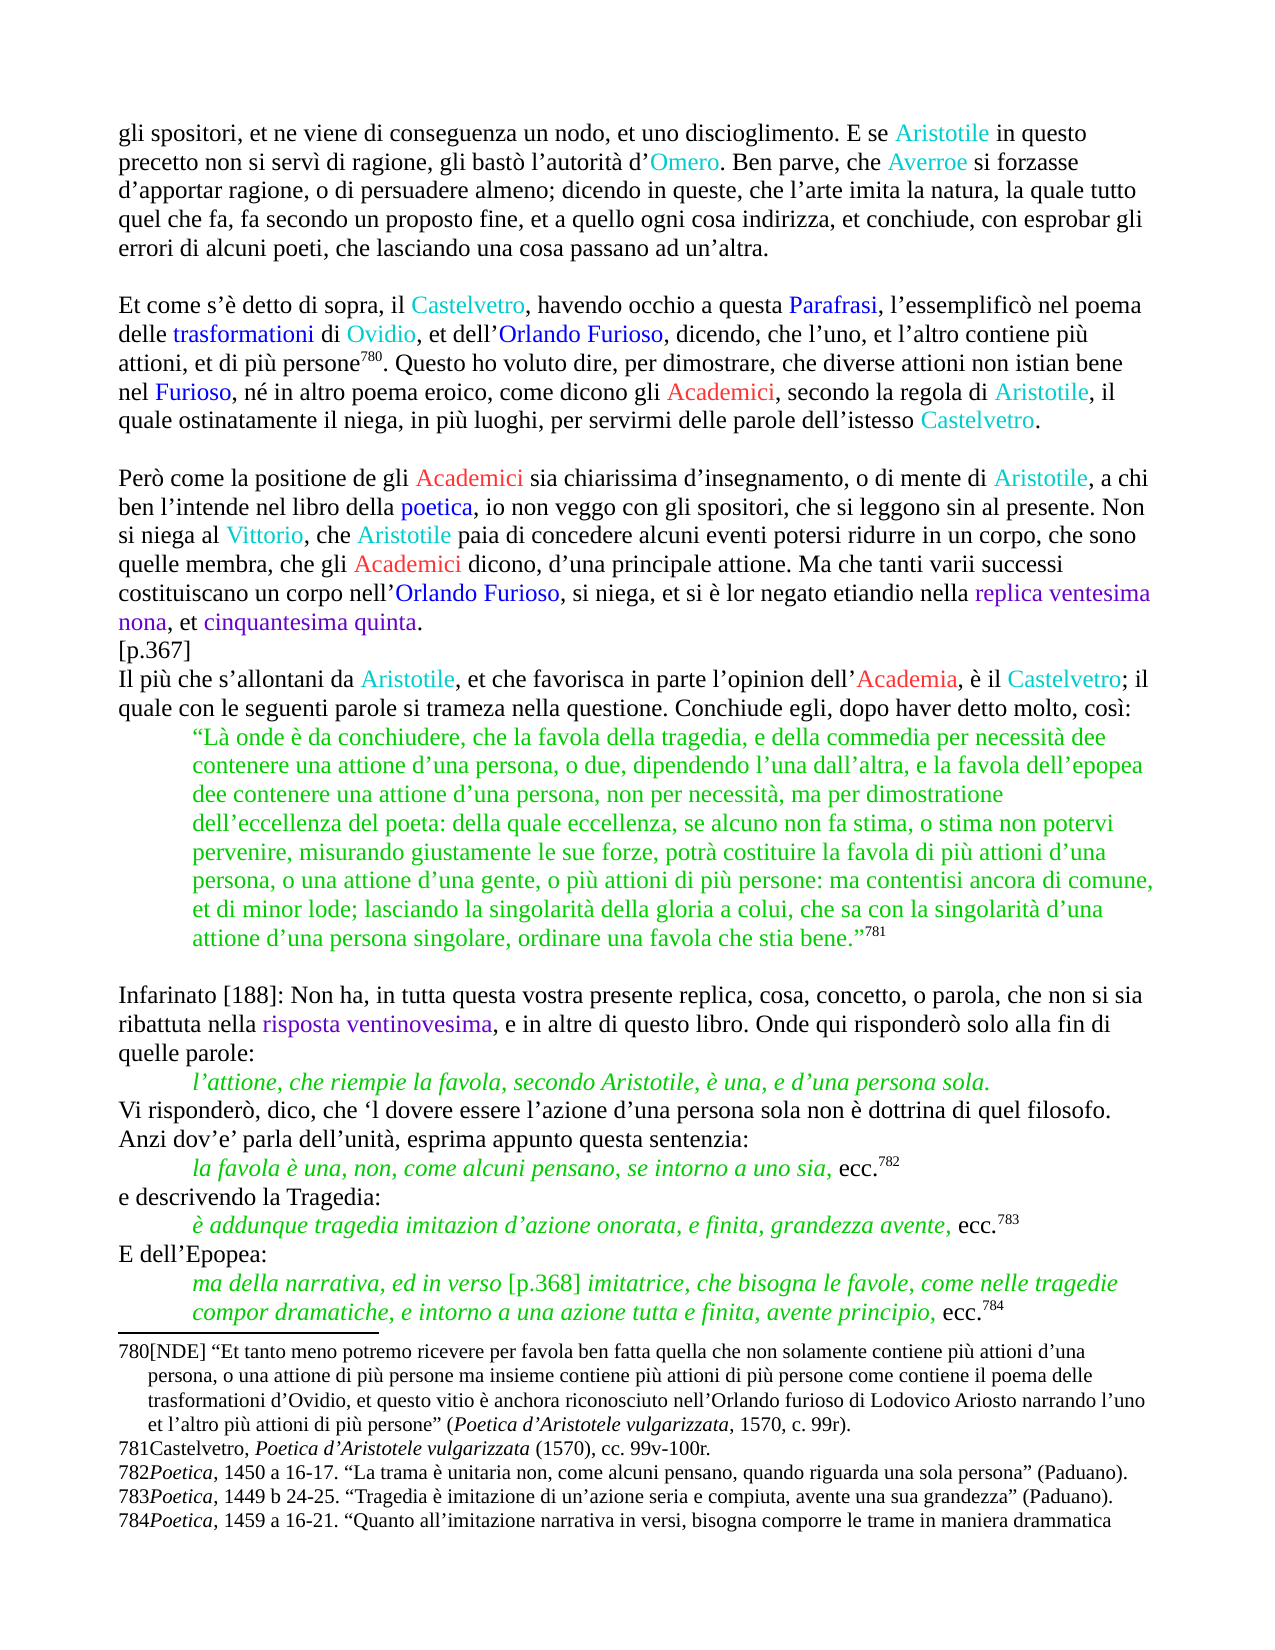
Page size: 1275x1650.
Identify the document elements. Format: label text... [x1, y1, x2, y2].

text è addunque tragedia imitazion d’azione onorata, e finita, grandezza avente, ecc. [118, 1211, 1157, 1239]
text “Là onde è da conchiudere, che la favola della tragedia, e della commedia per necessità dee contenere una attione d’una persona, o due, dipendendo l’una dall’altra, e la favola dell’epopea dee contenere una attione d’una persona, non per necessità, ma per dimostratione dell’eccellenza del poeta: della quale eccellenza, se alcuno non fa stima, o stima non potervi pervenire, misurando giustamente le sue forze, potrà costituire la favola di più attioni d’una persona, o una attione d’una gente, o più attioni di più persone: ma contentisi ancora di comune, et di minor lode; lasciando la singolarità della gloria a colui, che sa con la singolarità d’una attione d’una persona singolare, ordinare una favola che stia bene.” [192, 722, 1157, 952]
text Infarinato [188]: Non ha, in tutta questa vostra presente replica, cosa, concetto, o parola, che non si sia ribattuta nella risposta ventinovesima, e in altre di questo libro. Onde qui risponderò solo alla fin di quelle parole: [118, 981, 1157, 1067]
text Poetica, 1450 a 16-17. “La trama è unitaria non, come alcuni pensano, quando riguarda una sola persona” (Paduano). [118, 1460, 1157, 1484]
text [NDE] “Et tanto meno potremo ricevere per favola ben fatta quella che non solamente contiene più attioni d’una persona, o una attione di più persone ma insieme contiene più attioni di più persone come contiene il poema delle trasformationi d’Ovidio, et questo vitio è anchora riconosciuto nell’Orlando furioso di Lodovico Ariosto narrando l’uno et l’altro più attioni di più persone” (Poetica d’Aristotele vulgarizzata, 1570, c. 99r). [118, 1339, 1157, 1436]
text Poetica, 1449 b 24-25. “Tragedia è imitazione di un’azione seria e compiuta, avente una sua grandezza” (Paduano). [118, 1484, 1157, 1508]
text Poetica, 1459 a 16-21. “Quanto all’imitazione narrativa in versi, bisogna comporre le trame in maniera drammatica [118, 1508, 1157, 1532]
text Il più che s’allontani da Aristotile, et che favorisca in parte l’opinion dell’Academia, è il Castelvetro; il quale con le seguenti parole si trameza nella questione. Conchiude egli, dopo haver detto molto, così: [118, 664, 1157, 722]
text Et come s’è detto di sopra, il Castelvetro, havendo occhio a questa Parafrasi, l’essemplificò nel poema delle trasformationi di Ovidio, et dell’Orlando Furioso, dicendo, che l’uno, et l’altro contiene più attioni, et di più persone. Questo ho voluto dire, per dimostrare, che diverse attioni non istian bene nel Furioso, né in altro poema eroico, come dicono gli Academici, secondo la regola di Aristotile, il quale ostinatamente il niega, in più luoghi, per servirmi delle parole dell’istesso Castelvetro. [118, 291, 1157, 434]
text la favola è una, non, come alcuni pensano, se intorno a uno sia, ecc. [118, 1153, 1157, 1182]
text Però come la positione de gli Academici sia chiarissima d’insegnamento, o di mente di Aristotile, a chi ben l’intende nel libro della poetica, io non veggo con gli spositori, che si leggono sin al presente. Non si niega al Vittorio, che Aristotile paia di concedere alcuni eventi potersi ridurre in un corpo, che sono quelle membra, che gli Academici dicono, d’una principale attione. Ma che tanti varii successi costituiscano un corpo nell’Orlando Furioso, si niega, et si è lor negato etiandio nella replica ventesima nona, et cinquantesima quinta. [118, 463, 1157, 636]
text E dell’Epopea: [118, 1239, 1157, 1268]
text e descrivendo la Tragedia: [118, 1182, 1157, 1211]
text ma della narrativa, ed in verso [p.368] imitatrice, che bisogna le favole, come nelle tragedie compor dramatiche, e intorno a una azione tutta e finita, avente principio, ecc. [192, 1268, 1157, 1326]
text gli spositori, et ne viene di conseguenza un nodo, et uno discioglimento. E se Aristotile in questo precetto non si servì di ragione, gli bastò l’autorità d’Omero. Ben parve, che Averroe si forzasse d’apportar ragione, o di persuadere almeno; dicendo in queste, che l’arte imita la natura, la quale tutto quel che fa, fa secondo un proposto fine, et a quello ogni cosa indirizza, et conchiude, con esprobar gli errori di alcuni poeti, che lasciando una cosa passano ad un’altra. [118, 118, 1157, 262]
text Vi risponderò, dico, che ‘l dovere essere l’azione d’una persona sola non è dottrina di quel filosofo. Anzi dov’e’ parla dell’unità, esprima appunto questa sentenzia: [118, 1096, 1157, 1153]
text Castelvetro, Poetica d’Aristotele vulgarizzata (1570), cc. 99v-100r. [118, 1436, 1157, 1460]
text [p.367] [118, 636, 1157, 664]
text l’attione, che riempie la favola, secondo Aristotile, è una, e d’una persona sola. [118, 1067, 1157, 1096]
